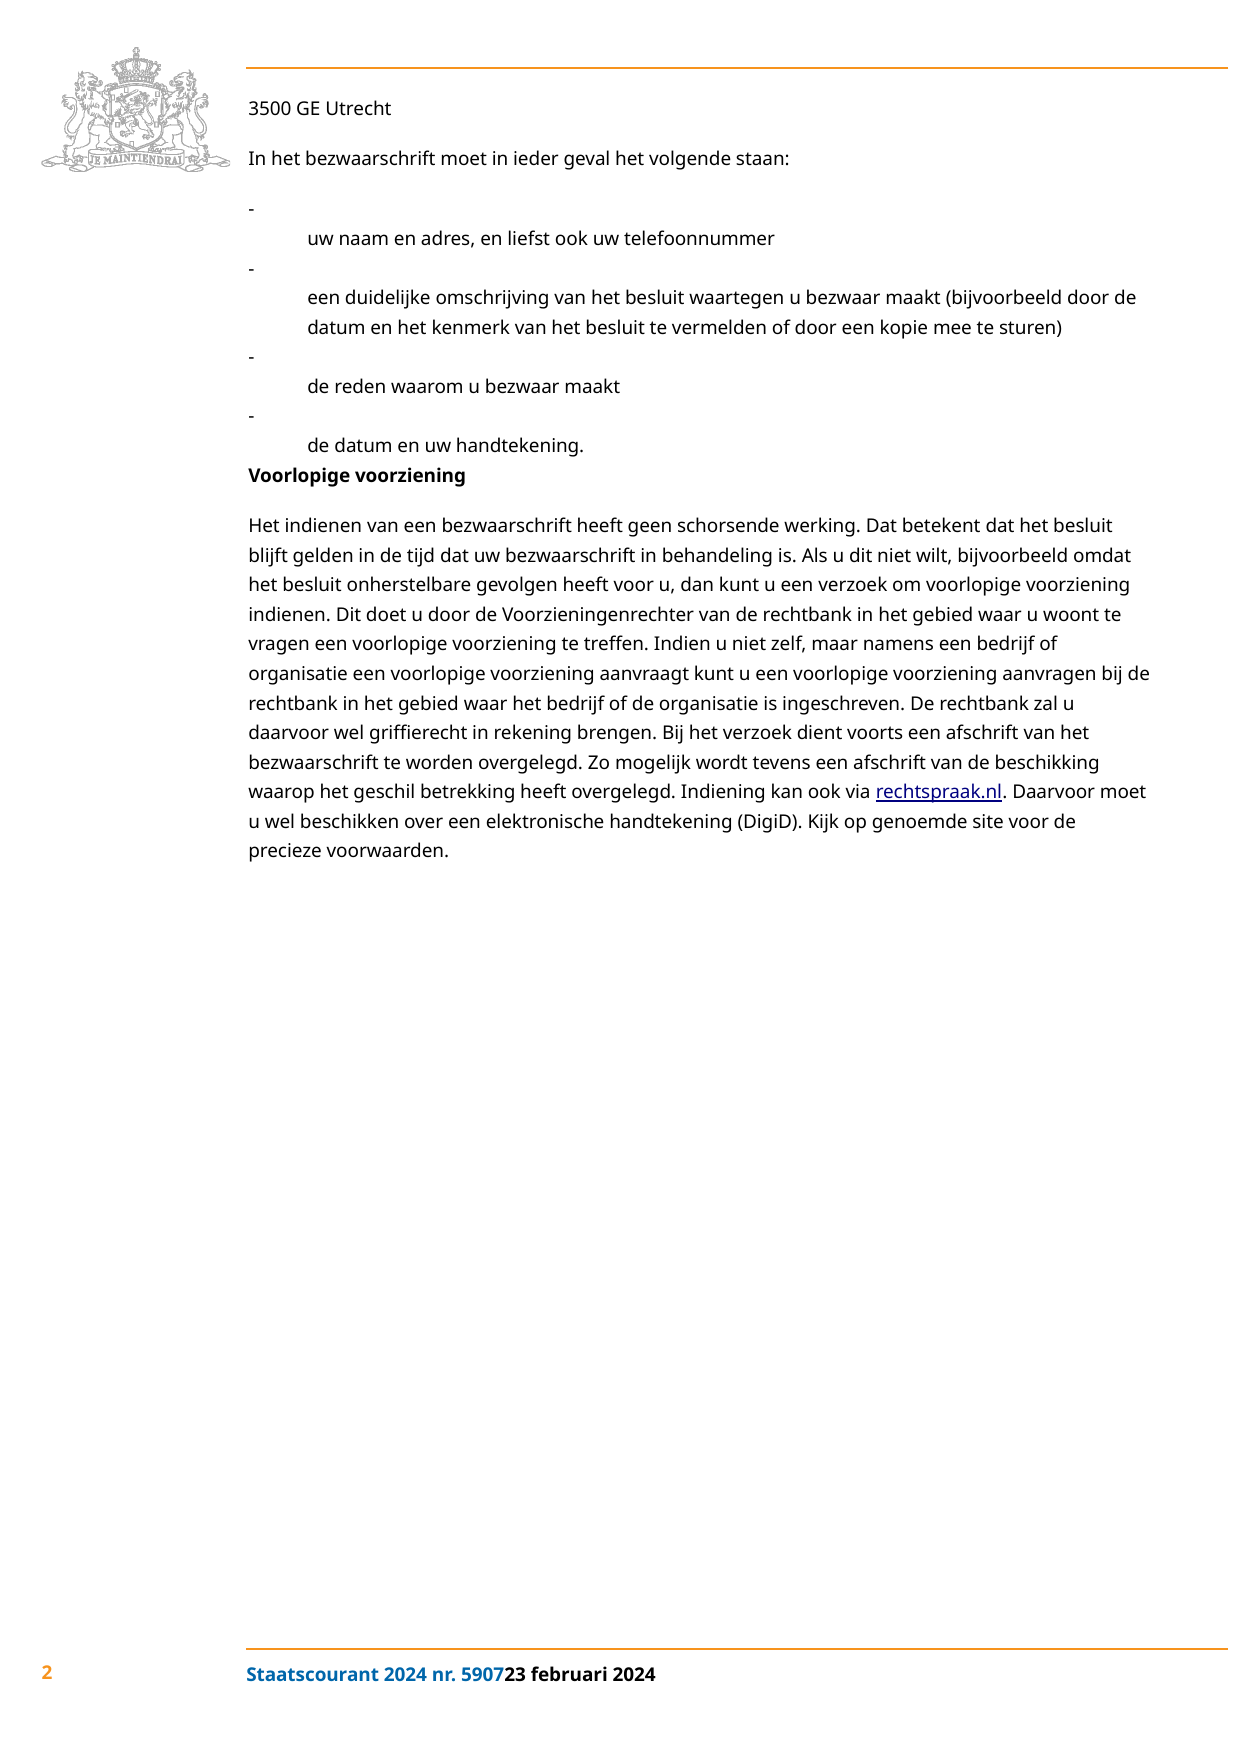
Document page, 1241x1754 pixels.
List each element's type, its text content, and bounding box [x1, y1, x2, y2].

list de datum en uw handtekening. [248, 432, 1152, 458]
text Voorlopige voorziening [248, 462, 1152, 488]
picture [41, 47, 231, 172]
list de reden waarom u bezwaar maakt [248, 373, 1152, 399]
text 3500 GE Utrecht [248, 95, 1152, 121]
text Het indienen van een bezwaarschrift heeft geen schorsende werking. Dat betekent dat het besluit blijft gelden in de tijd dat uw bezwaarschrift in behandeling is. Als u dit niet wilt, bijvoorbeeld omdat het besluit onherstelbare gevolgen heeft voor u, dan kunt u een verzoek om voorlopige voorziening indienen. Dit doet u door de Voorzieningenrechter van de rechtbank in het gebied waar u woont te vragen een voorlopige voorziening te treffen. Indien u niet zelf, maar namens een bedrijf of organisatie een voorlopige voorziening aanvraagt kunt u een voorlopige voorziening aanvragen bij de rechtbank in het gebied waar het bedrijf of de organisatie is ingeschreven. De rechtbank zal u daarvoor wel griffierecht in rekening brengen. Bij het verzoek dient voorts een afschrift van het bezwaarschrift te worden overgelegd. Zo mogelijk wordt tevens een afschrift van de beschikking waarop het geschil betrekking heeft overgelegd. Indiening kan ook via rechtspraak.nl. Daarvoor moet u wel beschikken over een elektronische handtekening (DigiD). Kijk op genoemde site voor de precieze voorwaarden. [248, 512, 1152, 863]
list een duidelijke omschrijving van het besluit waartegen u bezwaar maakt (bijvoorbeeld door de datum en het kenmerk van het besluit te vermelden of door een kopie mee te sturen) [248, 284, 1152, 340]
list uw naam en adres, en liefst ook uw telefoonnummer [248, 225, 1152, 251]
text In het bezwaarschrift moet in ieder geval het volgende staan: [248, 145, 1152, 171]
